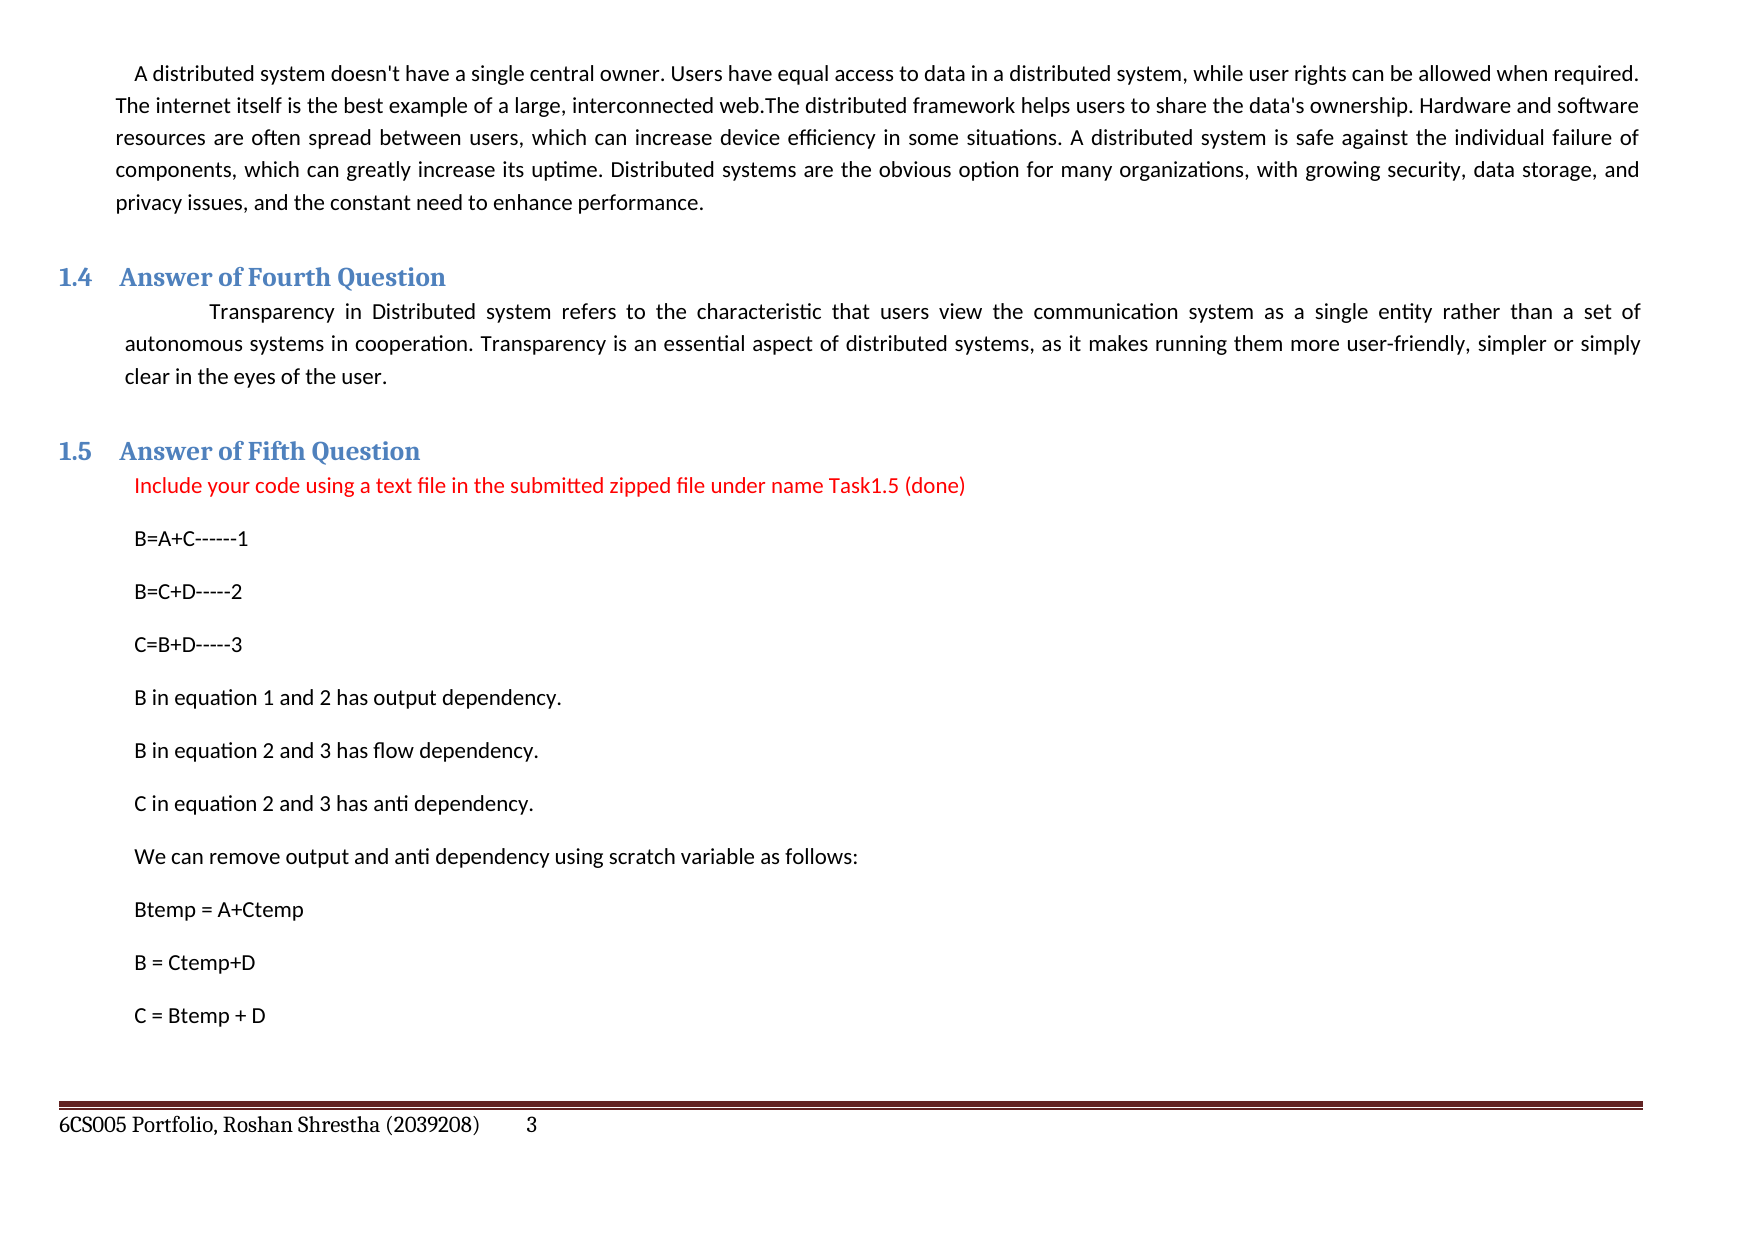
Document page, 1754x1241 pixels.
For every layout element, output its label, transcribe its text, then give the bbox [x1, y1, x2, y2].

subtitle Answer of Fifth Question [59, 436, 1643, 467]
text A distributed system doesn't have a single central owner. Users have equal access to data in a distributed system, while user rights can be allowed when required. The internet itself is the best example of a large, interconnected web.The distributed framework helps users to share the data's ownership. Hardware and software resources are often spread between users, which can increase device efficiency in some situations. A distributed system is safe against the individual failure of components, which can greatly increase its uptime. Distributed systems are the obvious option for many organizations, with growing security, data storage, and privacy issues, and the constant need to enhance performance. [115, 59, 1643, 216]
text B in equation 2 and 3 has flow dependency. [59, 736, 1643, 764]
text B=C+D-----2 [59, 577, 1643, 605]
text C in equation 2 and 3 has anti dependency. [59, 789, 1643, 817]
text Btemp = A+Ctemp [59, 896, 1643, 923]
subtitle Answer of Fourth Question [59, 262, 1643, 293]
text We can remove output and anti dependency using scratch variable as follows: [59, 842, 1643, 871]
text Transparency in Distributed system refers to the characteristic that users view the communication system as a single entity rather than a set of autonomous systems in cooperation. Transparency is an essential aspect of distributed systems, as it makes running them more user-friendly, simpler or simply clear in the eyes of the user. [124, 297, 1643, 390]
text B = Ctemp+D [59, 948, 1643, 977]
list Include your code using a text file in the submitted zipped file under name Task1.5 (done) [59, 471, 1643, 499]
text B=A+C------1 [59, 524, 1643, 552]
text C=B+D-----3 [59, 630, 1643, 658]
text C = Btemp + D [59, 1002, 1643, 1029]
text B in equation 1 and 2 has output dependency. [59, 683, 1643, 711]
